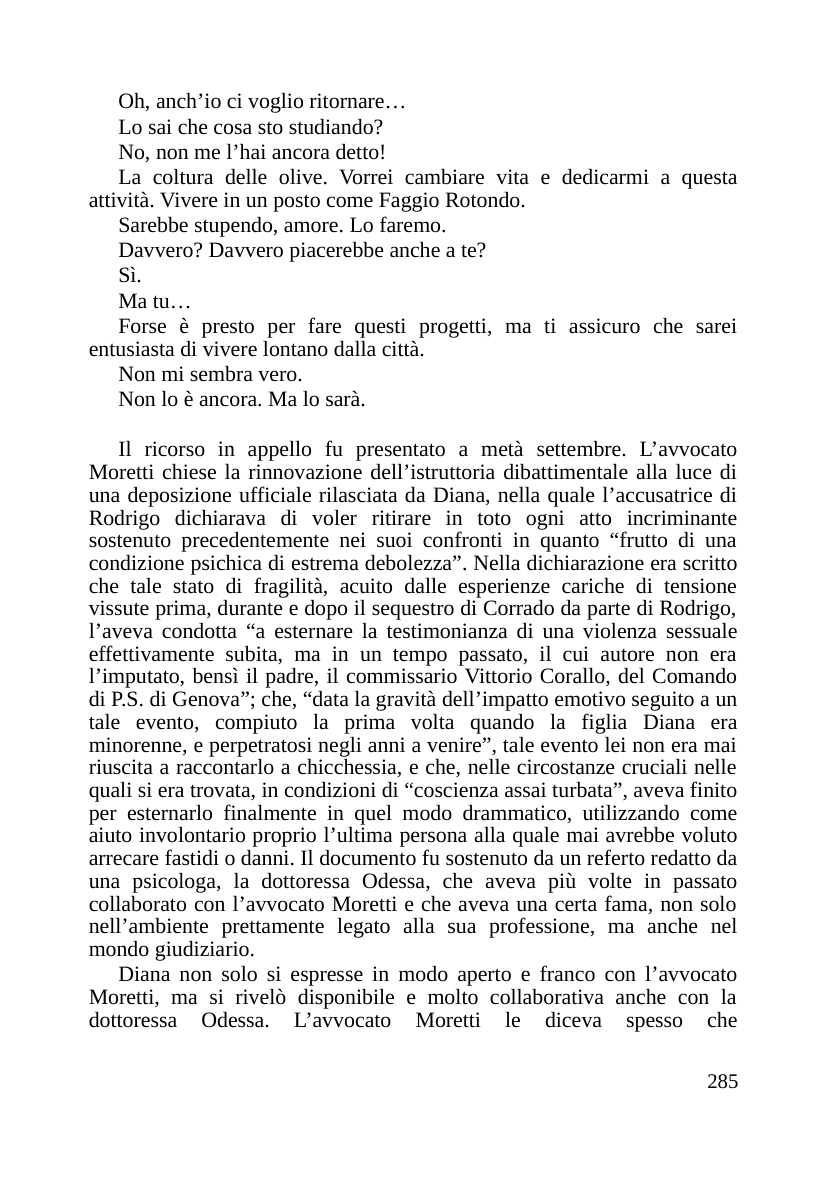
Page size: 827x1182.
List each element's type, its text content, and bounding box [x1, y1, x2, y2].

text Lo sai che cosa sto studiando? [88, 114, 738, 139]
text Non lo è ancora. Ma lo sarà. [88, 386, 738, 411]
text Diana non solo si espresse in modo aperto e franco con l’avvocato Moretti, ma si rivelò disponibile e molto collaborativa anche con la dottoressa Odessa. L’avvocato Moretti le diceva spesso che [88, 961, 738, 1032]
text Sì. [88, 262, 738, 288]
text Sarebbe stupendo, amore. Lo faremo. [88, 212, 738, 237]
text Forse è presto per fare questi progetti, ma ti assicuro che sarei entusiasta di vivere lontano dalla città. [88, 313, 738, 361]
text Oh, anch’io ci voglio ritornare… [88, 88, 738, 114]
text No, non me l’hai ancora detto! [88, 139, 738, 164]
text Ma tu… [88, 288, 738, 313]
text La coltura delle olive. Vorrei cambiare vita e dedicarmi a questa attività. Vivere in un posto come Faggio Rotondo. [88, 164, 738, 212]
text Non mi sembra vero. [88, 361, 738, 386]
text Davvero? Davvero piacerebbe anche a te? [88, 237, 738, 262]
text Il ricorso in appello fu presentato a metà settembre. L’avvocato Moretti chiese la rinnovazione dell’istruttoria dibattimentale alla luce di una deposizione ufficiale rilasciata da Diana, nella quale l’accusatrice di Rodrigo dichiarava di voler ritirare in toto ogni atto incriminante sostenuto precedentemente nei suoi confronti in quanto “frutto di una condizione psichica di estrema debolezza”. Nella dichiarazione era scritto che tale stato di fragilità, acuito dalle esperienze cariche di tensione vissute prima, durante e dopo il sequestro di Corrado da parte di Rodrigo, l’aveva condotta “a esternare la testimonianza di una violenza sessuale effettivamente subita, ma in un tempo passato, il cui autore non era l’imputato, bensì il padre, il commissario Vittorio Corallo, del Comando di P.S. di Genova”; che, “data la gravità dell’impatto emotivo seguito a un tale evento, compiuto la prima volta quando la figlia Diana era minorenne, e perpetratosi negli anni a venire”, tale evento lei non era mai riuscita a raccontarlo a chicchessia, e che, nelle circostanze cruciali nelle quali si era trovata, in condizioni di “coscienza assai turbata”, aveva finito per esternarlo finalmente in quel modo drammatico, utilizzando come aiuto involontario proprio l’ultima persona alla quale mai avrebbe voluto arrecare fastidi o danni. Il documento fu sostenuto da un referto redatto da una psicologa, la dottoressa Odessa, che aveva più volte in passato collaborato con l’avvocato Moretti e che aveva una certa fama, non solo nell’ambiente prettamente legato alla sua professione, ma anche nel mondo giudiziario. [88, 436, 738, 961]
